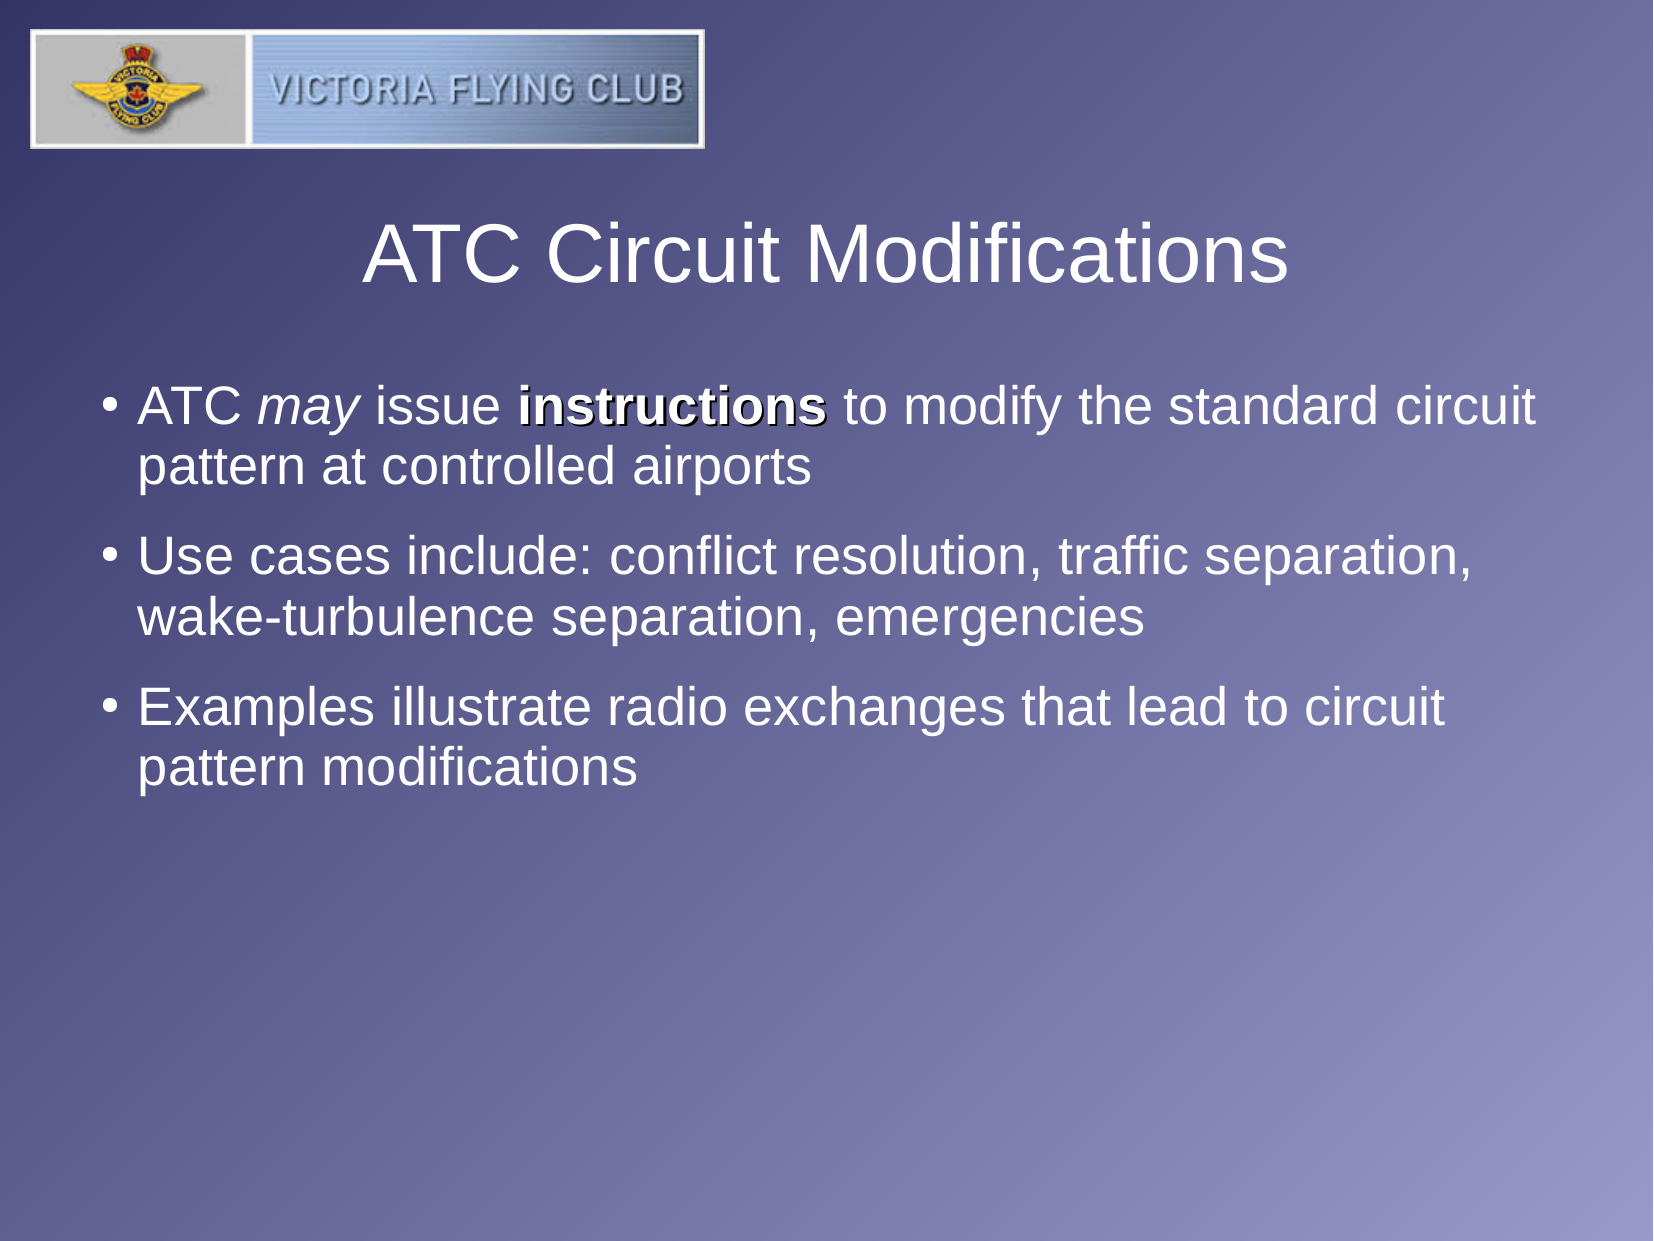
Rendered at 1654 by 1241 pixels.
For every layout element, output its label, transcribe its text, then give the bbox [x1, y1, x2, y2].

picture [30, 29, 705, 149]
title ATC Circuit Modifications [82, 150, 1571, 358]
list ATC may issue instructions to modify the standard circuit pattern at controlled airports Use cases include: conflict resolution, traffic separation, wake-turbulence separation, emergencies Examples illustrate radio exchanges that lead to circuit pattern modifications [82, 375, 1571, 1095]
